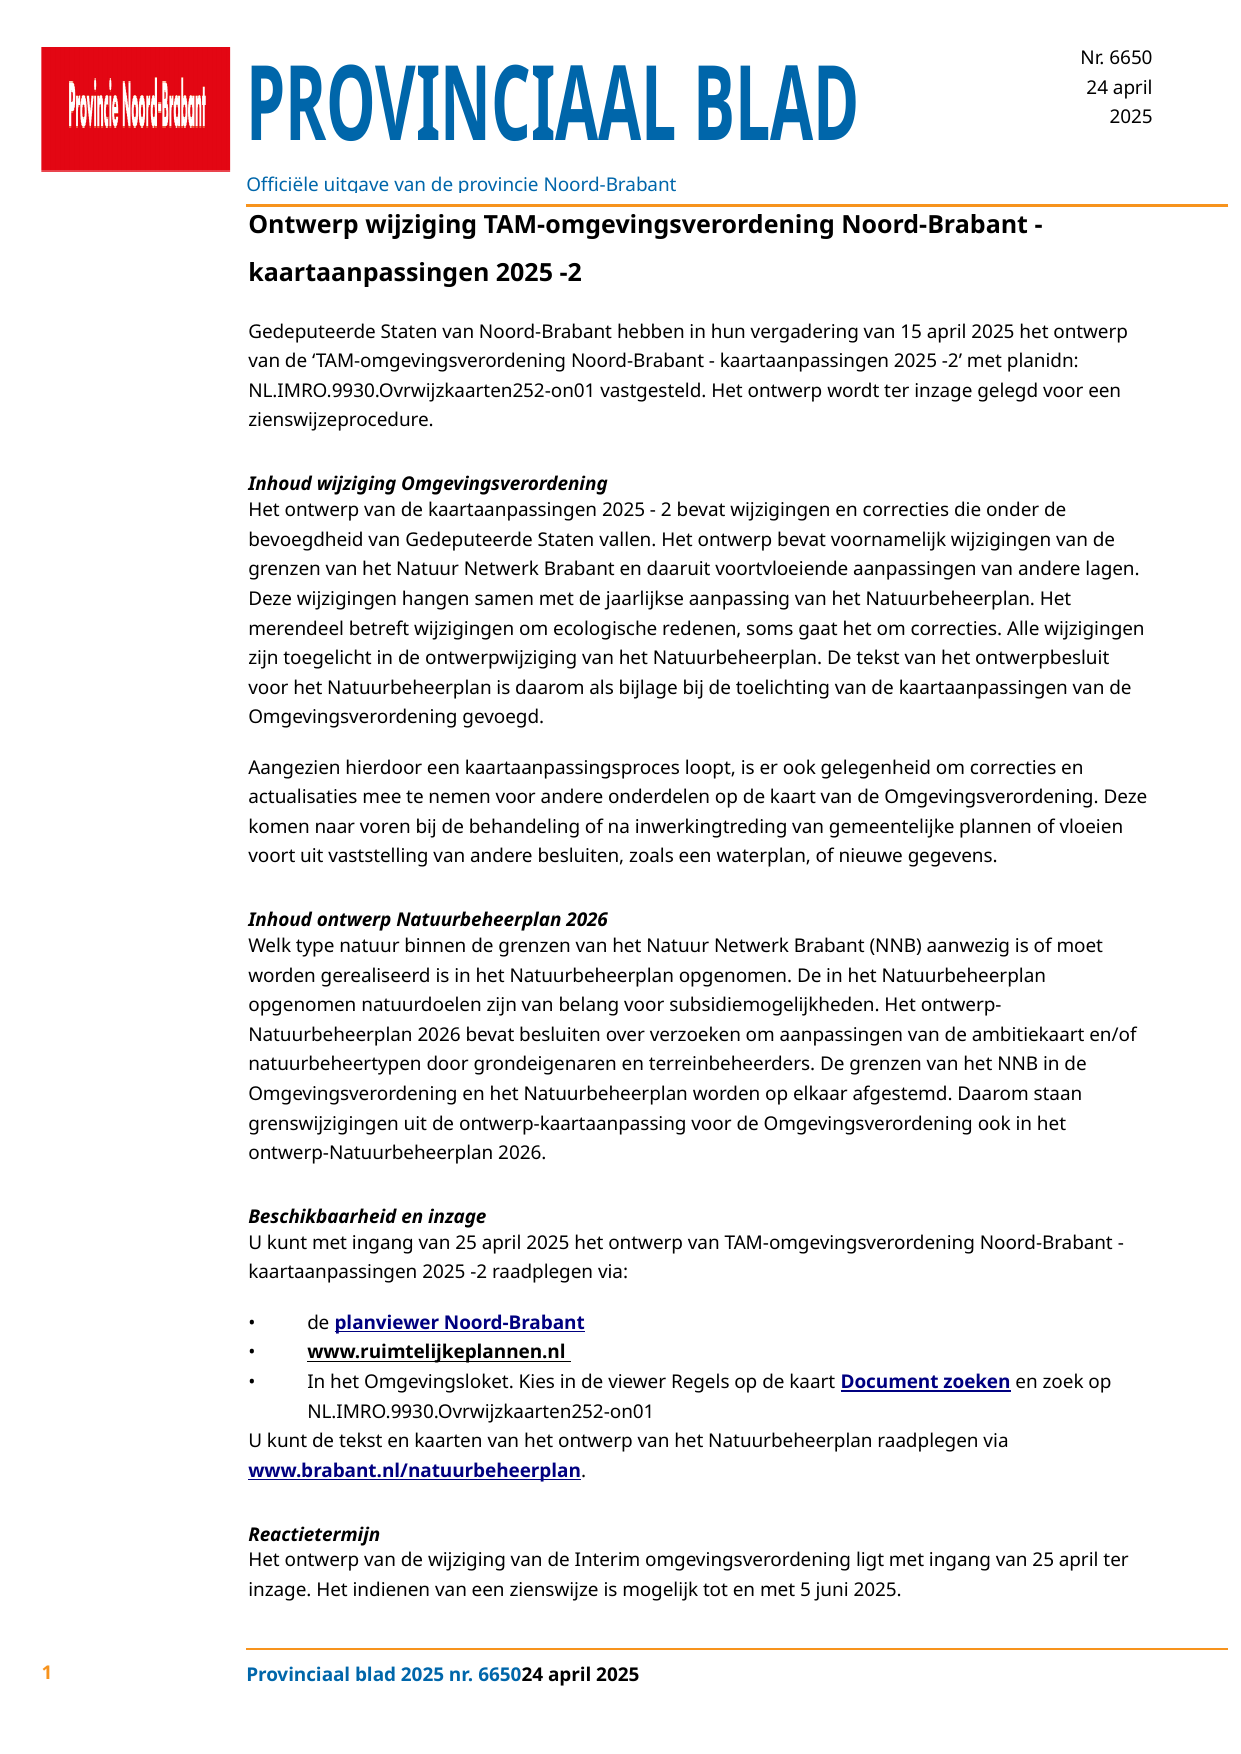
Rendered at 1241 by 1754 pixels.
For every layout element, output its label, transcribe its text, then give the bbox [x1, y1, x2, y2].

text Aangezien hierdoor een kaartaanpassingsproces loopt, is er ook gelegenheid om correcties en actualisaties mee te nemen voor andere onderdelen op de kaart van de Omgevingsverordening. Deze komen naar voren bij de behandeling of na inwerkingtreding van gemeentelijke plannen of vloeien voort uit vaststelling van andere besluiten, zoals een waterplan, of nieuwe gegevens. [248, 754, 1152, 868]
picture [41, 47, 231, 172]
list In het Omgevingsloket. Kies in de viewer Regels op de kaart Document zoeken en zoek op NL.IMRO.9930.Ovrwijzkaarten252-on01 [248, 1368, 1152, 1423]
list de planviewer Noord-Brabant [248, 1309, 1152, 1335]
text Ontwerp wijziging TAM-omgevingsverordening Noord-Brabant - kaartaanpassingen 2025 -2 [248, 207, 1152, 288]
text Het ontwerp van de kaartaanpassingen 2025 - 2 bevat wijzigingen en correcties die onder de bevoegdheid van Gedeputeerde Staten vallen. Het ontwerp bevat voornamelijk wijzigingen van de grenzen van het Natuur Netwerk Brabant en daaruit voortvloeiende aanpassingen van andere lagen. Deze wijzigingen hangen samen met de jaarlijkse aanpassing van het Natuurbeheerplan. Het merendeel betreft wijzigingen om ecologische redenen, soms gaat het om correcties. Alle wijzigingen zijn toegelicht in de ontwerpwijziging van het Natuurbeheerplan. De tekst van het ontwerpbesluit voor het Natuurbeheerplan is daarom als bijlage bij de toelichting van de kaartaanpassingen van de Omgevingsverordening gevoegd. [248, 496, 1152, 729]
text Gedeputeerde Staten van Noord-Brabant hebben in hun vergadering van 15 april 2025 het ontwerp van de ‘TAM-omgevingsverordening Noord-Brabant - kaartaanpassingen 2025 -2’ met planidn: NL.IMRO.9930.Ovrwijzkaarten252-on01 vastgesteld. Het ontwerp wordt ter inzage gelegd voor een zienswijzeprocedure. [248, 318, 1152, 432]
text Het ontwerp van de wijziging van de Interim omgevingsverordening ligt met ingang van 25 april ter inzage. Het indienen van een zienswijze is mogelijk tot en met 5 juni 2025. [248, 1547, 1152, 1602]
list www.ruimtelijkeplannen.nl [248, 1339, 1152, 1364]
text U kunt met ingang van 25 april 2025 het ontwerp van TAM-omgevingsverordening Noord-Brabant - kaartaanpassingen 2025 -2 raadplegen via: [248, 1229, 1152, 1284]
text U kunt de tekst en kaarten van het ontwerp van het Natuurbeheerplan raadplegen via www.brabant.nl/natuurbeheerplan. [248, 1427, 1152, 1483]
text Inhoud wijziging Omgevingsverordening [248, 471, 1152, 496]
text Welk type natuur binnen de grenzen van het Natuur Netwerk Brabant (NNB) aanwezig is of moet worden gerealiseerd is in het Natuurbeheerplan opgenomen. De in het Natuurbeheerplan opgenomen natuurdoelen zijn van belang voor subsidiemogelijkheden. Het ontwerp-Natuurbeheerplan 2026 bevat besluiten over verzoeken om aanpassingen van de ambitiekaart en/of natuurbeheertypen door grondeigenaren en terreinbeheerders. De grenzen van het NNB in de Omgevingsverordening en het Natuurbeheerplan worden op elkaar afgestemd. Daarom staan grenswijzigingen uit de ontwerp-kaartaanpassing voor de Omgevingsverordening ook in het ontwerp-Natuurbeheerplan 2026. [248, 932, 1152, 1165]
text Beschikbaarheid en inzage [248, 1203, 1152, 1229]
text Inhoud ontwerp Natuurbeheerplan 2026 [248, 907, 1152, 932]
text Reactietermijn [248, 1521, 1152, 1547]
